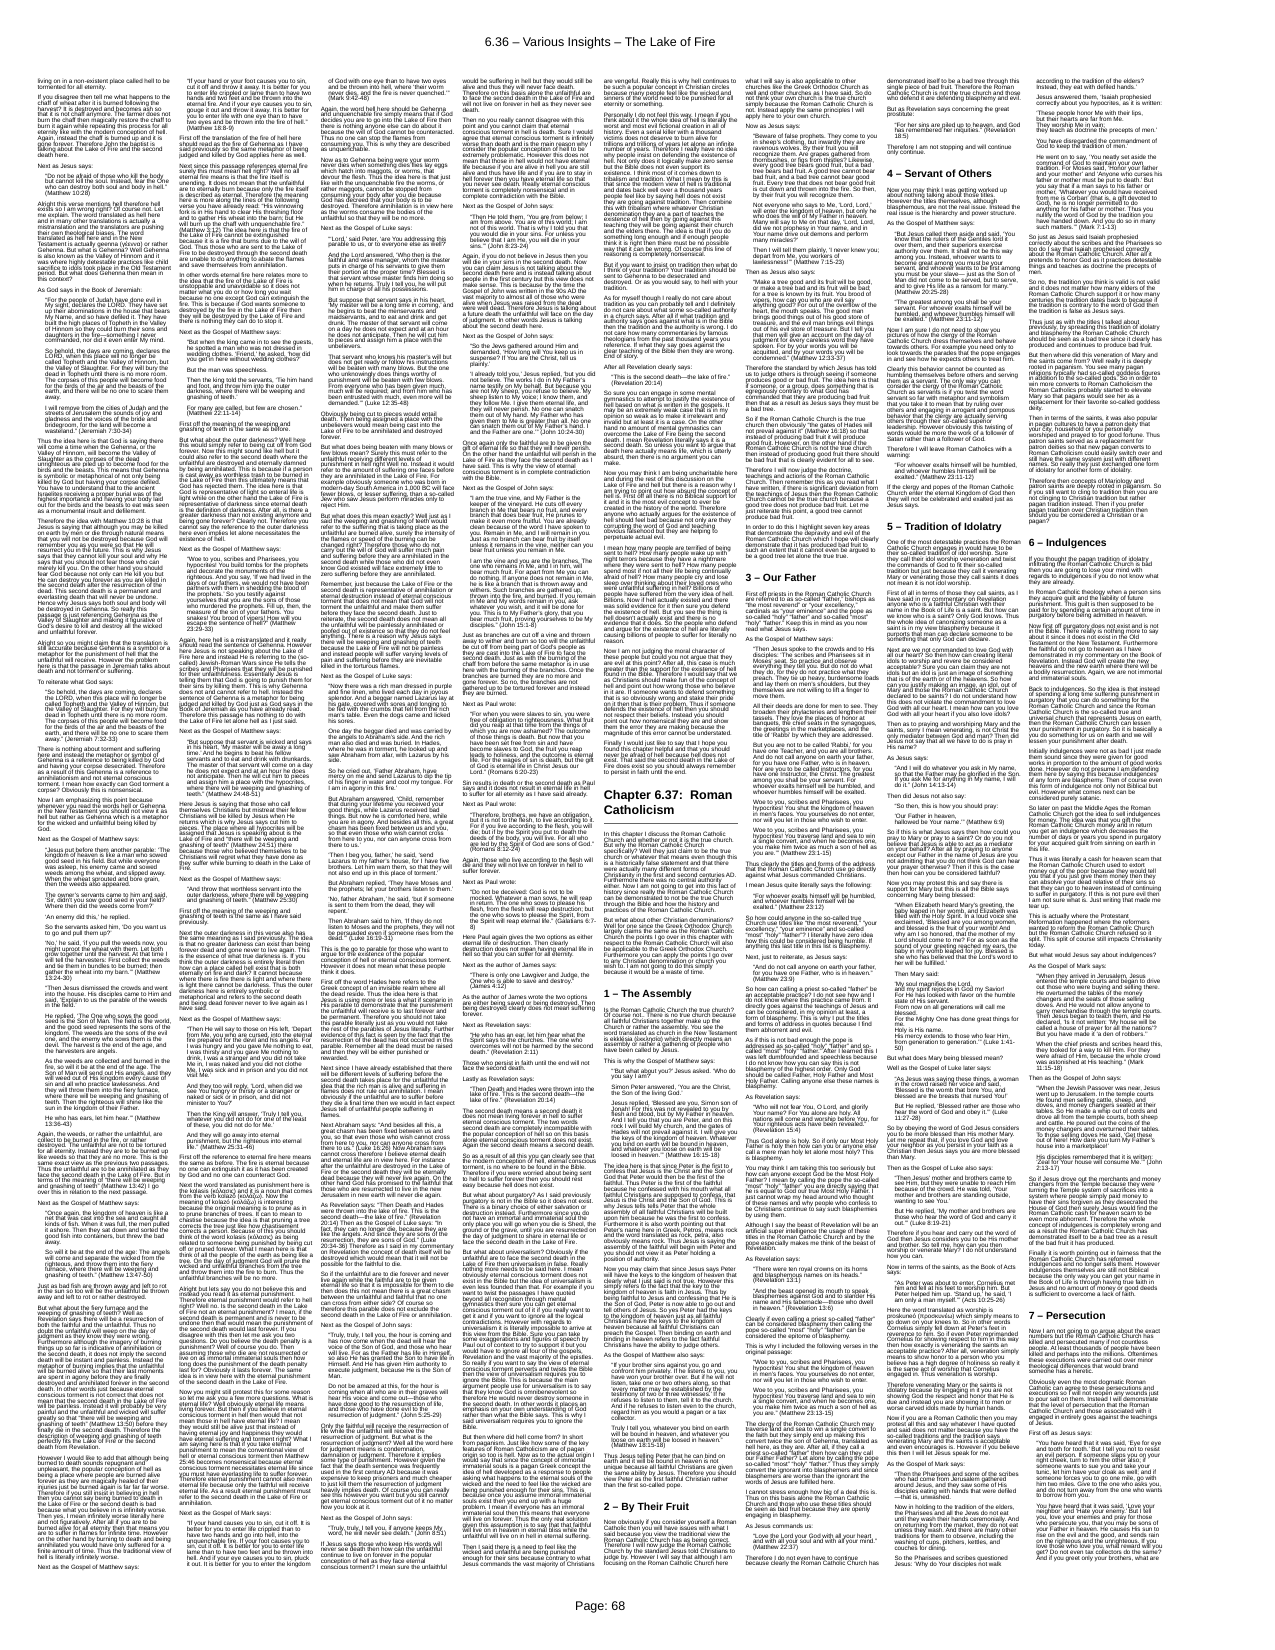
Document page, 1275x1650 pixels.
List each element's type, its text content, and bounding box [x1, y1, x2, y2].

subtitle Persecution [1028, 1309, 1162, 1321]
text Then did Jesus not also say: [887, 793, 1021, 799]
text As Jesus commands us: [745, 1523, 879, 1529]
text This is the go to parable for those who want to argue for the existence of the popular conception of hell or eternal conscious torment. However it does not mean what these people think it does. [321, 947, 455, 976]
text As the Gospel of Matthew also says: [604, 1353, 738, 1359]
text But He replied, ‘My mother and brothers are those who hear the word of God and carry it out.’” (Luke 8:19-21) [894, 1209, 1021, 1227]
text As the Gospel of Mark says: [1028, 963, 1162, 969]
text “There were ten royal crowns on its horns and blasphemous names on its heads.” (Revelation 13:1) [753, 1267, 879, 1284]
text Next as the Gospel of Luke says: [321, 674, 455, 680]
text As the Gospel of Matthew says: [745, 637, 879, 642]
text Next as Jesus says: [37, 163, 172, 169]
subtitle Tradition of Idolatry [887, 520, 1021, 532]
text Next as the Gospel of John says: [321, 1323, 455, 1329]
text Next as the Gospel of Matthew says: [37, 1200, 172, 1206]
text Next as the Gospel of Luke says: [321, 226, 455, 232]
text Then as the Gospel of Luke also says: [887, 1165, 1021, 1171]
text Therefore if you hear and carry out the word of God then Jesus considers you to be His mother and brother. So tell me, how can you then worship or venerate Mary? I do not understand how you can. [887, 1231, 1021, 1260]
text Then I will tell them plainly, ‘I never knew you; depart from Me, you workers of lawlessness!’” (Matthew 7:15-23) [753, 248, 879, 266]
text Obviously being cut to pieces would entail death. Then being assigned a place with the unbelievers would mean being cast into the Lake of Fire to be annihilated and destroyed forever. [321, 411, 455, 441]
text He who has ears, let him hear.’” (Matthew 13:36-43) [45, 1116, 172, 1127]
text Next as the Gospel of Matthew says: [179, 330, 313, 336]
text Then Mary said: [894, 971, 1021, 977]
text Next as the Gospel of Matthew says: [179, 729, 313, 735]
text Next as the Gospel of Matthew says: [179, 547, 313, 553]
text Next as Paul wrote: [462, 702, 596, 707]
text Next as the Gospel of John says: [462, 204, 596, 210]
text As the Gospel of Mark says: [887, 1461, 1021, 1467]
text But as Revelation says concerning the great prostitute: [887, 107, 1021, 118]
text Then as Jesus also says: [745, 270, 879, 276]
text “And do not call anyone on earth your father, for you have one Father, who is in heaven.” (Matthew 23:9) [753, 965, 879, 982]
text 'My soul magnifies the Lord, and my spirit rejoices in God my Savior! For He has looked with favor on the humble state of His servant. From now on all generations will call me blessed. For the Mighty One has done great things for me. Holy is His name. His mercy extends to those who fear Him, from generation to generation.’” (Luke 1:41-50) [894, 982, 1021, 1052]
subtitle Roman Catholicism [604, 788, 738, 823]
text First off the meaning of the weeping and gnashing of teeth is the same as I have said previously. [179, 909, 313, 926]
text Next as the Gospel of John says: [462, 486, 596, 492]
text “So the Jews gathered around Him and demanded, ‘How long will You keep us in suspense? If You are the Christ, tell us plainly.’ [470, 344, 596, 368]
text Next as the Gospel of Mark says: [179, 1511, 313, 1517]
text As Revelation says: [745, 1095, 879, 1100]
text ‘These people honor Me with their lips, but their hearts are far from Me. They worship Me in vain; they teach as doctrine the precepts of men.’ [1036, 111, 1162, 134]
text After all Revelation clearly says: [604, 365, 738, 371]
text “Then the Pharisees and some of the scribes who had come from Jerusalem gathered around Jesus, and they saw some of His disciples eating with hands that were defiled—that is, unwashed. [894, 1472, 1021, 1501]
text Those who persist in faith until the end will not face the second death. [462, 1060, 596, 1072]
text His disciples remembered that it is written: ‘Zeal for Your house will consume Me.’” (John 2:13-17) [1036, 1154, 1162, 1172]
text Well as the Gospel of Luke later says: [887, 1066, 1021, 1072]
text “For whoever exalts himself will be humbled, and whoever humbles himself will be exalted.” (Matthew 23:11-12) [894, 463, 1021, 481]
text “For whoever exalts himself will be humbled, and whoever humbles himself will be exalted.” (Matthew 23:12) [753, 893, 879, 911]
text And they too will reply, ‘Lord, when did we see You hungry or thirsty or a stranger or naked or sick or in prison, and did not minister to You?’ [187, 1084, 313, 1107]
text This is actually where the Protestant Reformation happened where the reformers wanted to reform the Roman Catholic Church but the Roman Catholic Church refused so it split. This split of course still impacts Christianity today. [1028, 914, 1162, 949]
text Next as Paul wrote: [462, 802, 596, 808]
text As the author of James wrote the two options are either being saved or being destroyed. Then being destroyed clearly does not mean suffering forever. [462, 995, 596, 1018]
text Then as the Gospel of John says: [1028, 1076, 1162, 1081]
text For many are called, but few are chosen.” (Matthew 22:11-14) [187, 406, 313, 417]
text Thus God alone is holy. So if only our Most Holy Father is holy then how can you or anyone else call a mere man holy let alone most holy? This is blasphemy. [745, 1138, 879, 1162]
text And they will go away into eternal punishment, but the righteous into eternal life.” (Matthew 25:31-46) [187, 1133, 313, 1151]
subtitle Our Father [745, 572, 879, 584]
text Next as the Gospel of John says: [462, 334, 596, 340]
text But what does Mary being blessed mean? [887, 1056, 1021, 1062]
text If the clergy and popes of the Roman Catholic Church enter the eternal Kingdom of God then they will not be celebrated and exalted just as Jesus says. [887, 485, 1021, 508]
text But the man was speechless. [187, 368, 313, 373]
subtitle By Their Fruit [604, 1501, 738, 1513]
text This is why I included the following verses in the original passage: [745, 1344, 879, 1356]
text Next as Revelation says: [462, 1022, 596, 1028]
text Lastly as Revelation says: [475, 1076, 596, 1082]
text As Revelation says: [745, 1257, 879, 1262]
text Therefore I am not stopping and will continue only continue. [887, 144, 1021, 156]
text Therefore I will leave Roman Catholics with a warning: [887, 447, 1021, 459]
text As the Gospel of Matthew says: [887, 221, 1021, 227]
text Next as the Gospel of Matthew says: [37, 837, 172, 843]
text As God says in the Book of Jeremiah: [37, 287, 172, 293]
text To reiterate what God says: [37, 680, 172, 686]
text So the servants asked him, ‘Do you want us to go and pull them up?’ [45, 925, 172, 936]
text Next as the Gospel of John says: [321, 1515, 455, 1521]
text As Jesus says: [887, 756, 1021, 761]
text “This is the second death—the lake of fire.” (Revelation 20:14) [611, 375, 738, 387]
text Next as Paul wrote: [462, 879, 596, 885]
text Next as the author of James says: [462, 963, 596, 968]
text “For her sins are piled up to heaven, and God has remembered her iniquities.” (Revelation 18:5) [894, 123, 1021, 140]
subtitle Indulgences [1028, 537, 1162, 549]
text Now as Jesus says: [745, 124, 879, 130]
text “There is only one Lawgiver and Judge, the One who is able to save and destroy.” (James 4:12) [470, 973, 596, 990]
text But He replied, ‘Blessed rather are those who hear the word of God and obey it.’” (Luke 11:27-28) [894, 1104, 1021, 1122]
text ‘No, father Abraham,’ he said, ‘but if someone is sent to them from the dead, they will repent.’ [328, 897, 455, 914]
text First off as Jesus says: [1028, 1431, 1162, 1437]
text “Love the Lord your God with all your heart and with all your soul and with all your mind.” (Matthew 22:37) [753, 1534, 879, 1551]
subtitle The Assembly [604, 988, 738, 1000]
text Now in terms of the saints, as the Book of Acts says: [887, 1264, 1021, 1276]
text Now I am emphasizing this point because whenever you read the words hell or Gehenna in the New Testament you should not view it as hell but rather as Gehenna which is a metaphor for the wicked and unfaithful being killed by God. [37, 798, 172, 833]
text “‘But what about you?’ Jesus asked. ‘Who do you say I am?’ [611, 1069, 738, 1080]
text ‘Our Father in heaven, hallowed be Your name.’” (Matthew 6:9) [894, 814, 1021, 826]
subtitle Servant of Others [887, 168, 1021, 180]
text ‘An enemy did this,’ he replied. [45, 914, 172, 920]
text One day the beggar died and was carried by the angels to Abraham’s side. And the rich man also died and was buried. In Hades, where he was in torment, he looked up and saw Abraham from afar, with Lazarus by his side. [328, 729, 455, 764]
text Next as the Gospel of Matthew says: [37, 1565, 172, 1571]
